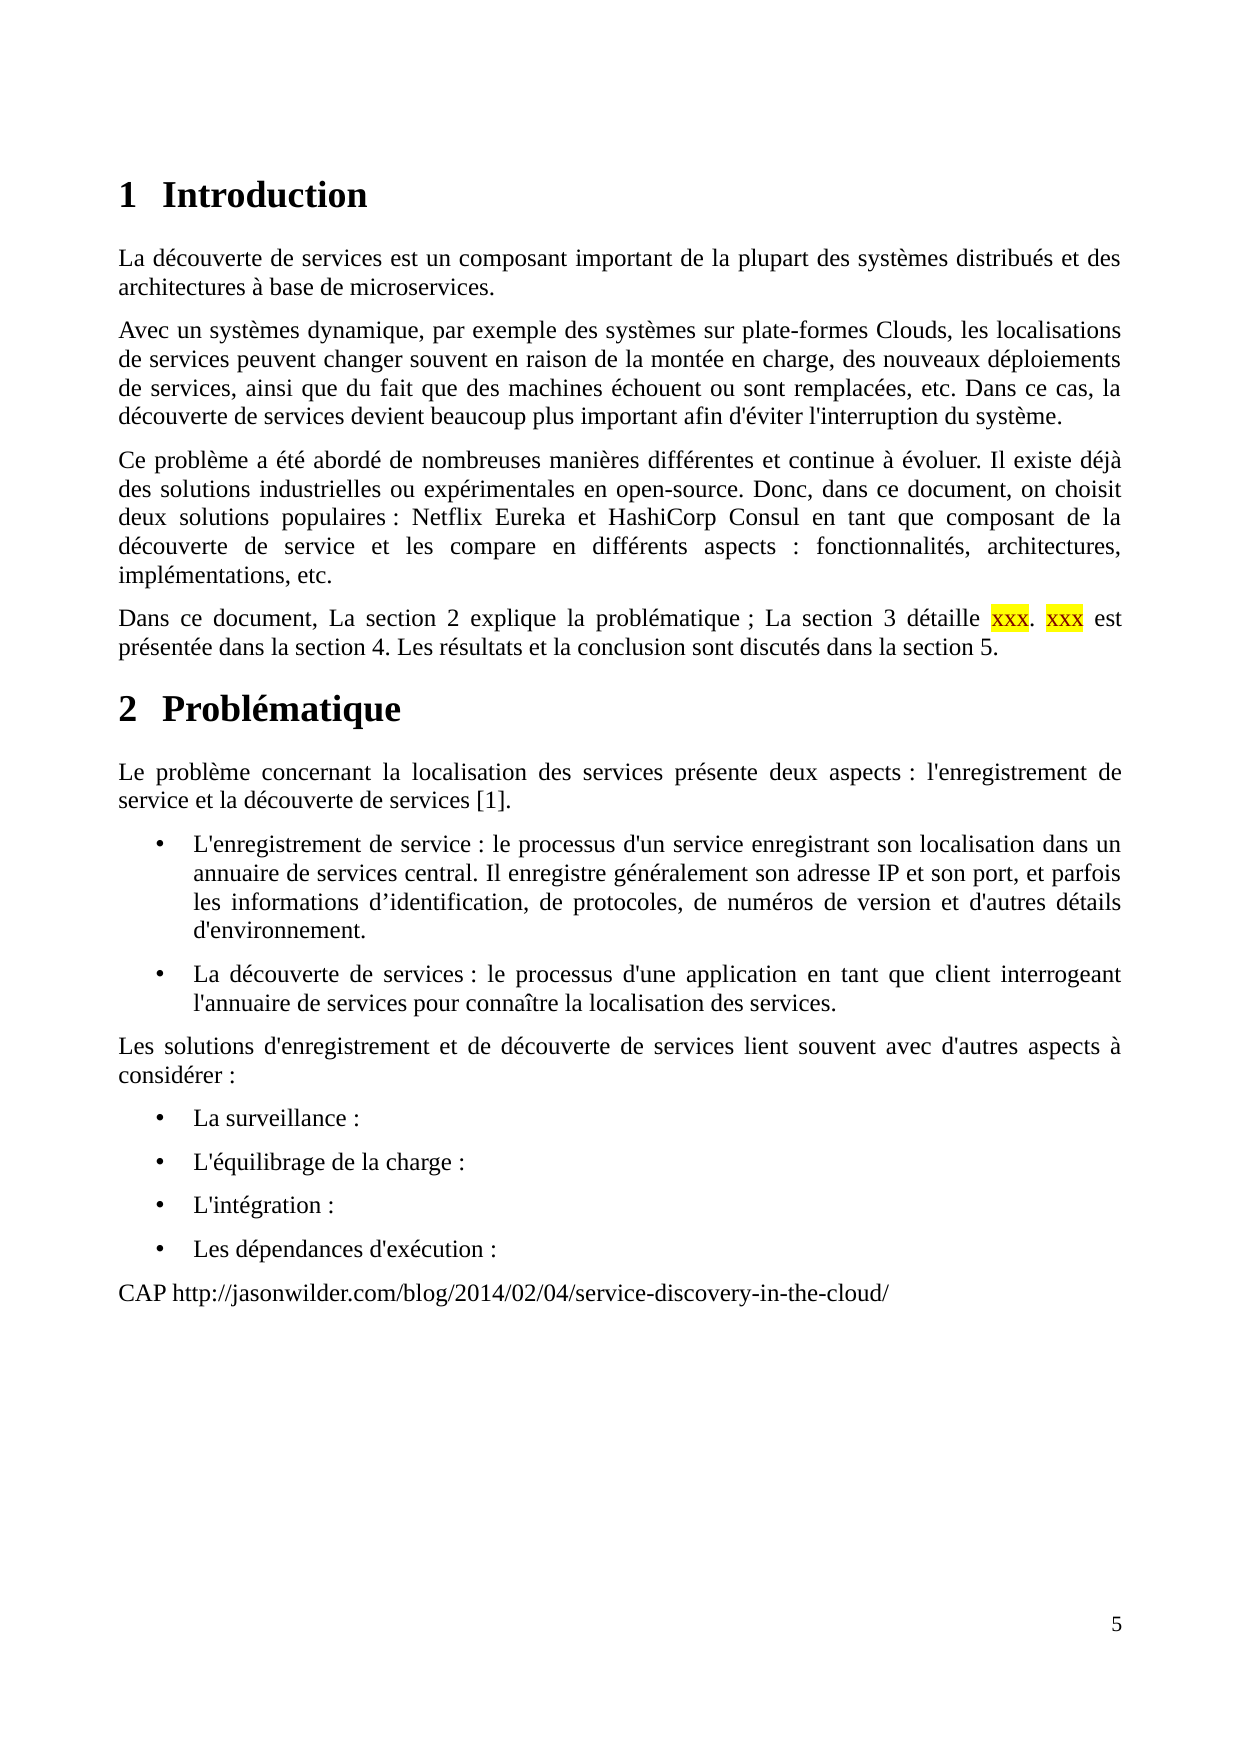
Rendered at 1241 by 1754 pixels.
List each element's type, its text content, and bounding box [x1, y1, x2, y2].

text CAP http://jasonwilder.com/blog/2014/02/04/service-discovery-in-the-cloud/ [118, 1278, 1122, 1306]
list La surveillance : [156, 1103, 1122, 1132]
list La découverte de services : le processus d'une application en tant que client interrogeant l'annuaire de services pour connaître la localisation des services. [156, 959, 1122, 1016]
text La découverte de services est un composant important de la plupart des systèmes distribués et des architectures à base de microservices. [118, 243, 1122, 300]
subtitle Problématique [118, 686, 1122, 729]
text Ce problème a été abordé de nombreuses manières différentes et continue à évoluer. Il existe déjà des solutions industrielles ou expérimentales en open-source. Donc, dans ce document, on choisit deux solutions populaires : Netflix Eureka et HashiCorp Consul en tant que composant de la découverte de service et les compare en différents aspects : fonctionnalités, architectures, implémentations, etc. [118, 445, 1122, 589]
subtitle Introduction [118, 172, 1122, 216]
list L'enregistrement de service : le processus d'un service enregistrant son localisation dans un annuaire de services central. Il enregistre généralement son adresse IP et son port, et parfois les informations d’identification, de protocoles, de numéros de version et d'autres détails d'environnement. [156, 829, 1122, 944]
text Le problème concernant la localisation des services présente deux aspects : l'enregistrement de service et la découverte de services [1]. [118, 757, 1122, 814]
list Les dépendances d'exécution : [156, 1234, 1122, 1263]
list L'équilibrage de la charge : [156, 1147, 1122, 1176]
text Les solutions d'enregistrement et de découverte de services lient souvent avec d'autres aspects à considérer : [118, 1031, 1122, 1089]
list L'intégration : [156, 1191, 1122, 1219]
text Avec un systèmes dynamique, par exemple des systèmes sur plate-formes Clouds, les localisations de services peuvent changer souvent en raison de la montée en charge, des nouveaux déploiements de services, ainsi que du fait que des machines échouent ou sont remplacées, etc. Dans ce cas, la découverte de services devient beaucoup plus important afin d'éviter l'interruption du système. [118, 315, 1122, 430]
